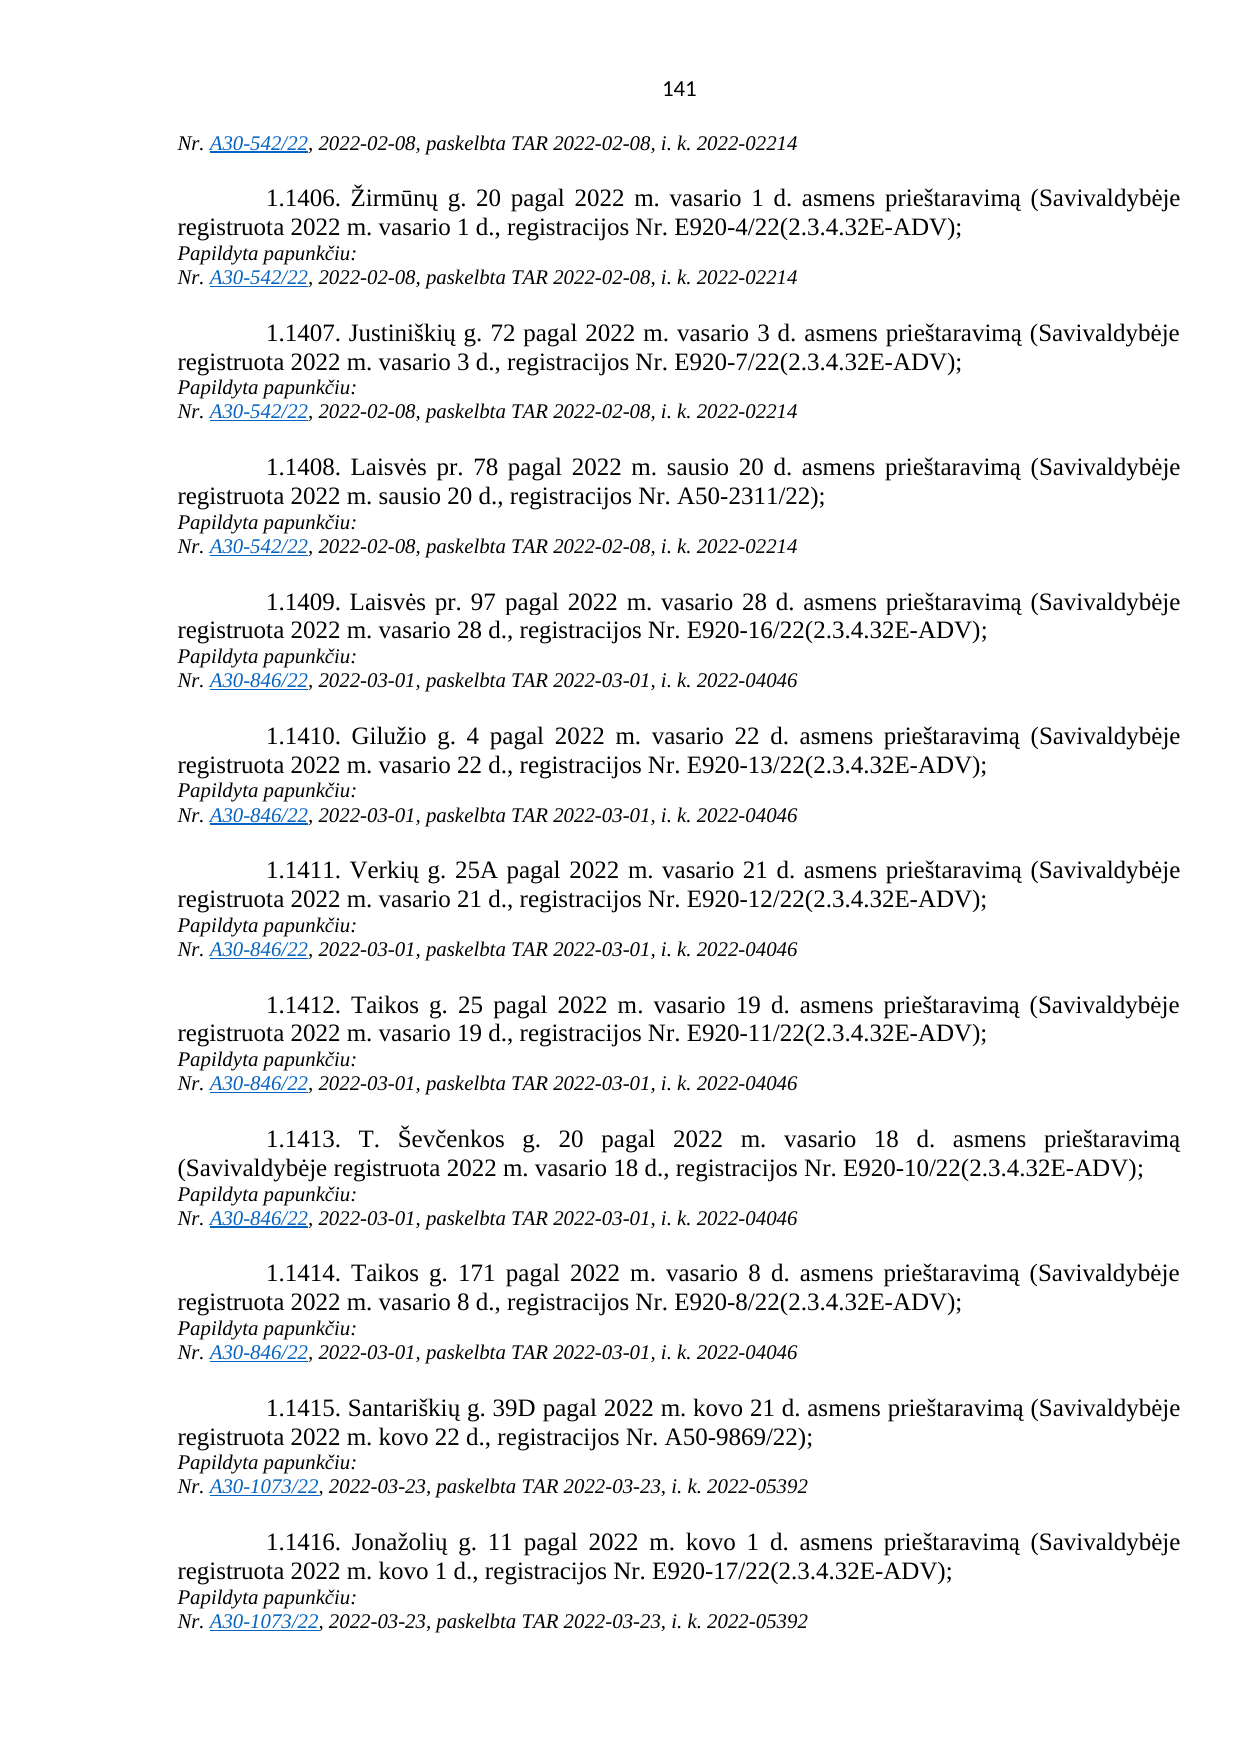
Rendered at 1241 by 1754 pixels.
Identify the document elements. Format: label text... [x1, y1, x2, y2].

text Papildyta papunkčiu: [177, 241, 1181, 265]
text Nr. A30-846/22, 2022-03-01, paskelbta TAR 2022-03-01, i. k. 2022-04046 [177, 1206, 1181, 1230]
text Papildyta papunkčiu: [177, 913, 1181, 937]
text Papildyta papunkčiu: [177, 1585, 1181, 1609]
text Papildyta papunkčiu: [177, 1182, 1181, 1206]
text 1.1409. Laisvės pr. 97 pagal 2022 m. vasario 28 d. asmens prieštaravimą (Savivaldybėje registruota 2022 m. vasario 28 d., registracijos Nr. E920-16/22(2.3.4.32E-ADV); [177, 587, 1181, 644]
text Nr. A30-846/22, 2022-03-01, paskelbta TAR 2022-03-01, i. k. 2022-04046 [177, 1071, 1181, 1095]
text 1.1412. Taikos g. 25 pagal 2022 m. vasario 19 d. asmens prieštaravimą (Savivaldybėje registruota 2022 m. vasario 19 d., registracijos Nr. E920-11/22(2.3.4.32E-ADV); [177, 990, 1181, 1047]
text Papildyta papunkčiu: [177, 1047, 1181, 1071]
text Papildyta papunkčiu: [177, 510, 1181, 534]
text 1.1414. Taikos g. 171 pagal 2022 m. vasario 8 d. asmens prieštaravimą (Savivaldybėje registruota 2022 m. vasario 8 d., registracijos Nr. E920-8/22(2.3.4.32E-ADV); [177, 1258, 1181, 1316]
text Papildyta papunkčiu: [177, 778, 1181, 802]
text Papildyta papunkčiu: [177, 644, 1181, 668]
text Nr. A30-1073/22, 2022-03-23, paskelbta TAR 2022-03-23, i. k. 2022-05392 [177, 1474, 1181, 1498]
text 1.1407. Justiniškių g. 72 pagal 2022 m. vasario 3 d. asmens prieštaravimą (Savivaldybėje registruota 2022 m. vasario 3 d., registracijos Nr. E920-7/22(2.3.4.32E-ADV); [177, 318, 1181, 375]
text 1.1406. Žirmūnų g. 20 pagal 2022 m. vasario 1 d. asmens prieštaravimą (Savivaldybėje registruota 2022 m. vasario 1 d., registracijos Nr. E920-4/22(2.3.4.32E-ADV); [177, 183, 1181, 241]
text Nr. A30-542/22, 2022-02-08, paskelbta TAR 2022-02-08, i. k. 2022-02214 [177, 131, 1181, 155]
text 1.1411. Verkių g. 25A pagal 2022 m. vasario 21 d. asmens prieštaravimą (Savivaldybėje registruota 2022 m. vasario 21 d., registracijos Nr. E920-12/22(2.3.4.32E-ADV); [177, 855, 1181, 913]
text Nr. A30-542/22, 2022-02-08, paskelbta TAR 2022-02-08, i. k. 2022-02214 [177, 399, 1181, 423]
text Nr. A30-846/22, 2022-03-01, paskelbta TAR 2022-03-01, i. k. 2022-04046 [177, 937, 1181, 961]
text 1.1410. Gilužio g. 4 pagal 2022 m. vasario 22 d. asmens prieštaravimą (Savivaldybėje registruota 2022 m. vasario 22 d., registracijos Nr. E920-13/22(2.3.4.32E-ADV); [177, 721, 1181, 778]
text 1.1416. Jonažolių g. 11 pagal 2022 m. kovo 1 d. asmens prieštaravimą (Savivaldybėje registruota 2022 m. kovo 1 d., registracijos Nr. E920-17/22(2.3.4.32E-ADV); [177, 1527, 1181, 1585]
text Nr. A30-846/22, 2022-03-01, paskelbta TAR 2022-03-01, i. k. 2022-04046 [177, 668, 1181, 692]
text Nr. A30-542/22, 2022-02-08, paskelbta TAR 2022-02-08, i. k. 2022-02214 [177, 265, 1181, 289]
text 1.1413. T. Ševčenkos g. 20 pagal 2022 m. vasario 18 d. asmens prieštaravimą (Savivaldybėje registruota 2022 m. vasario 18 d., registracijos Nr. E920-10/22(2.3.4.32E-ADV); [177, 1124, 1181, 1182]
text 1.1408. Laisvės pr. 78 pagal 2022 m. sausio 20 d. asmens prieštaravimą (Savivaldybėje registruota 2022 m. sausio 20 d., registracijos Nr. A50-2311/22); [177, 452, 1181, 510]
text Nr. A30-1073/22, 2022-03-23, paskelbta TAR 2022-03-23, i. k. 2022-05392 [177, 1609, 1181, 1633]
text Papildyta papunkčiu: [177, 375, 1181, 399]
text Papildyta papunkčiu: [177, 1450, 1181, 1474]
text Nr. A30-846/22, 2022-03-01, paskelbta TAR 2022-03-01, i. k. 2022-04046 [177, 802, 1181, 827]
text Nr. A30-846/22, 2022-03-01, paskelbta TAR 2022-03-01, i. k. 2022-04046 [177, 1340, 1181, 1364]
text 1.1415. Santariškių g. 39D pagal 2022 m. kovo 21 d. asmens prieštaravimą (Savivaldybėje registruota 2022 m. kovo 22 d., registracijos Nr. A50-9869/22); [177, 1393, 1181, 1450]
text Papildyta papunkčiu: [177, 1316, 1181, 1340]
text Nr. A30-542/22, 2022-02-08, paskelbta TAR 2022-02-08, i. k. 2022-02214 [177, 534, 1181, 558]
